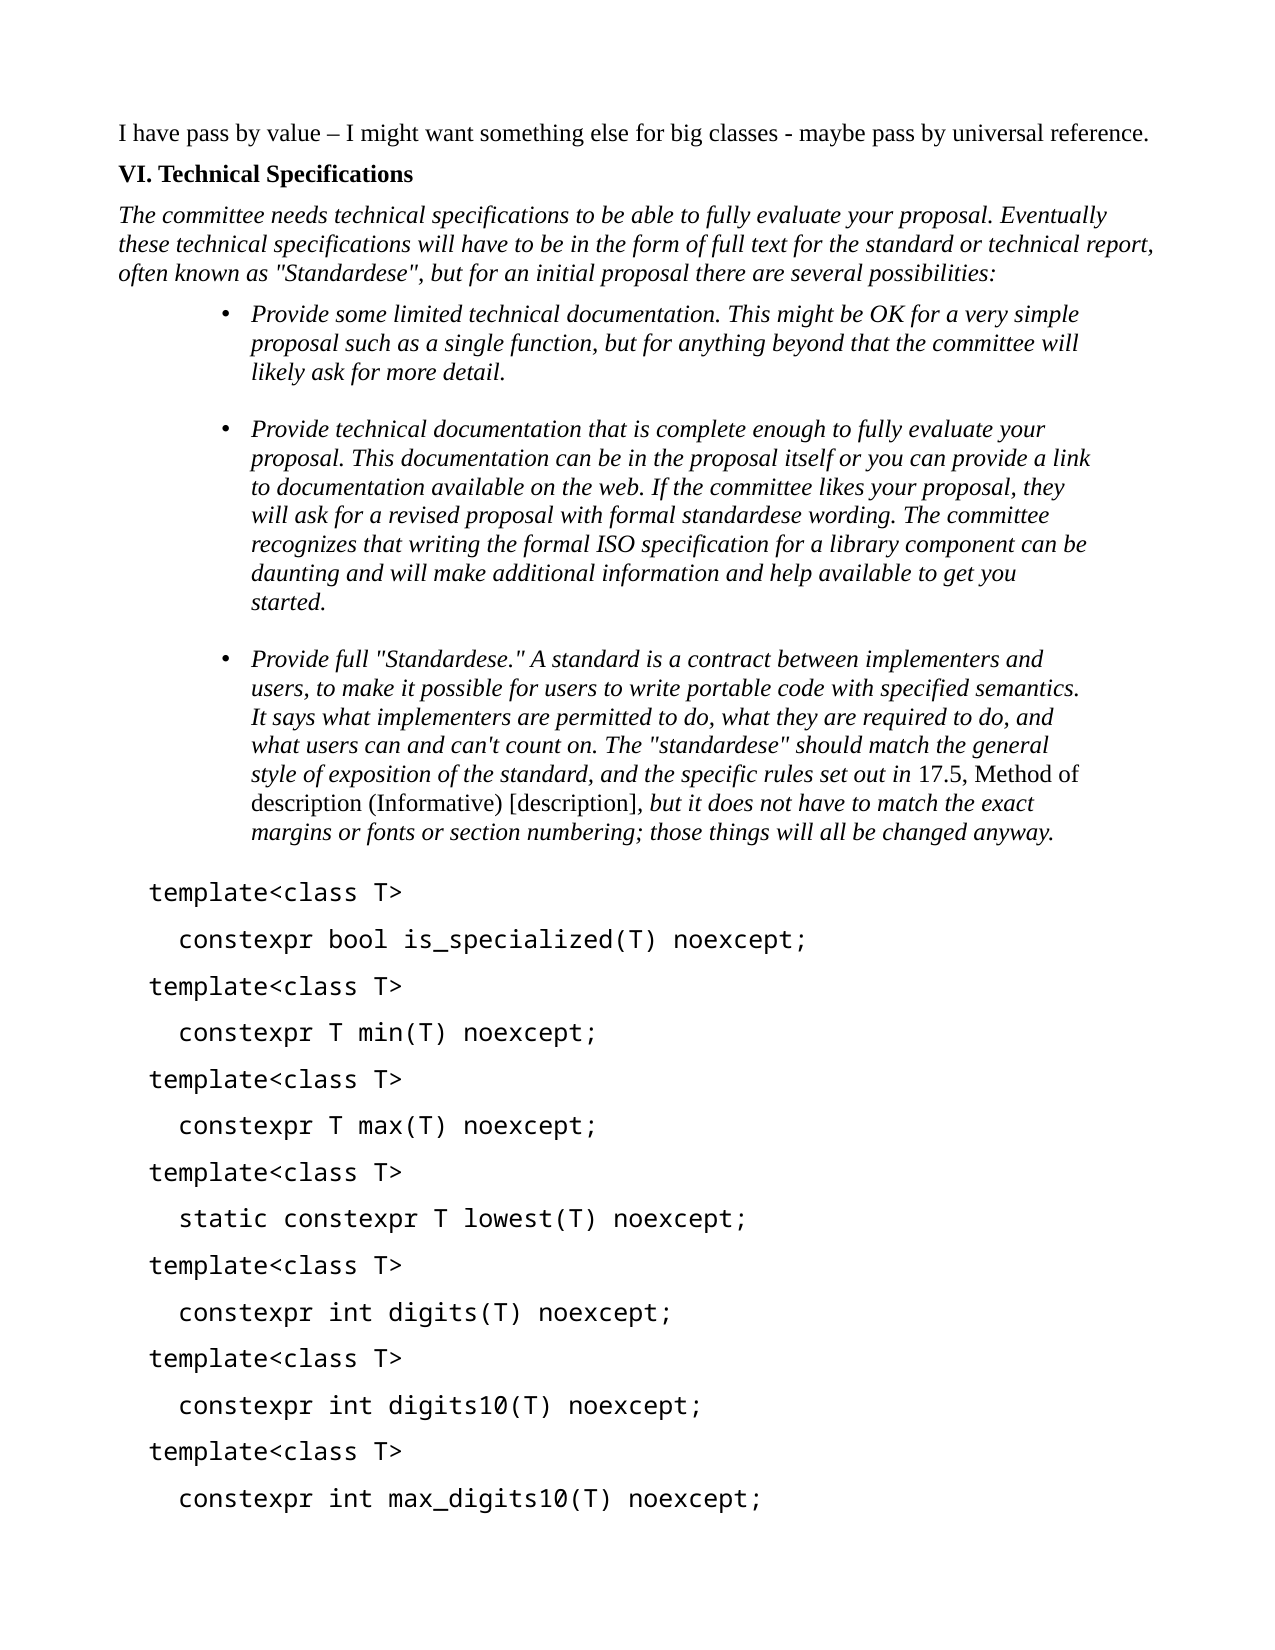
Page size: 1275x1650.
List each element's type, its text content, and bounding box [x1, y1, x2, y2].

text constexpr int digits(T) noexcept; [118, 1294, 1157, 1328]
list Provide some limited technical documentation. This might be OK for a very simple proposal such as a single function, but for anything beyond that the committee will likely ask for more detail. [221, 299, 1098, 414]
text template<class T> [118, 1248, 1157, 1282]
text constexpr int digits10(T) noexcept; [118, 1387, 1157, 1421]
text template<class T> [118, 875, 1157, 909]
text constexpr T min(T) noexcept; [118, 1015, 1157, 1049]
text template<class T> [118, 1434, 1157, 1468]
text template<class T> [118, 1061, 1157, 1095]
text template<class T> [118, 1341, 1157, 1375]
text constexpr int max_digits10(T) noexcept; [118, 1480, 1157, 1514]
text VI. Technical Specifications [118, 159, 1157, 188]
list Provide technical documentation that is complete enough to fully evaluate your proposal. This documentation can be in the proposal itself or you can provide a link to documentation available on the web. If the committee likes your proposal, they will ask for a revised proposal with formal standardese wording. The committee recognizes that writing the formal ISO specification for a library component can be daunting and will make additional information and help available to get you started. [221, 414, 1098, 644]
text I have pass by value – I might want something else for big classes - maybe pass by universal reference. [118, 118, 1157, 147]
text The committee needs technical specifications to be able to fully evaluate your proposal. Eventually these technical specifications will have to be in the form of full text for the standard or technical report, often known as "Standardese", but for an initial proposal there are several possibilities: [118, 201, 1157, 287]
text constexpr T max(T) noexcept; [118, 1108, 1157, 1142]
text static constexpr T lowest(T) noexcept; [118, 1201, 1157, 1235]
text template<class T> [118, 968, 1157, 1002]
list Provide full "Standardese." A standard is a contract between implementers and users, to make it possible for users to write portable code with specified semantics. It says what implementers are permitted to do, what they are required to do, and what users can and can't count on. The "standardese" should match the general style of exposition of the standard, and the specific rules set out in 17.5, Method of description (Informative) [description], but it does not have to match the exact margins or fonts or section numbering; those things will all be changed anyway. [221, 644, 1098, 846]
text template<class T> [118, 1154, 1157, 1188]
text constexpr bool is_specialized(T) noexcept; [118, 922, 1157, 956]
